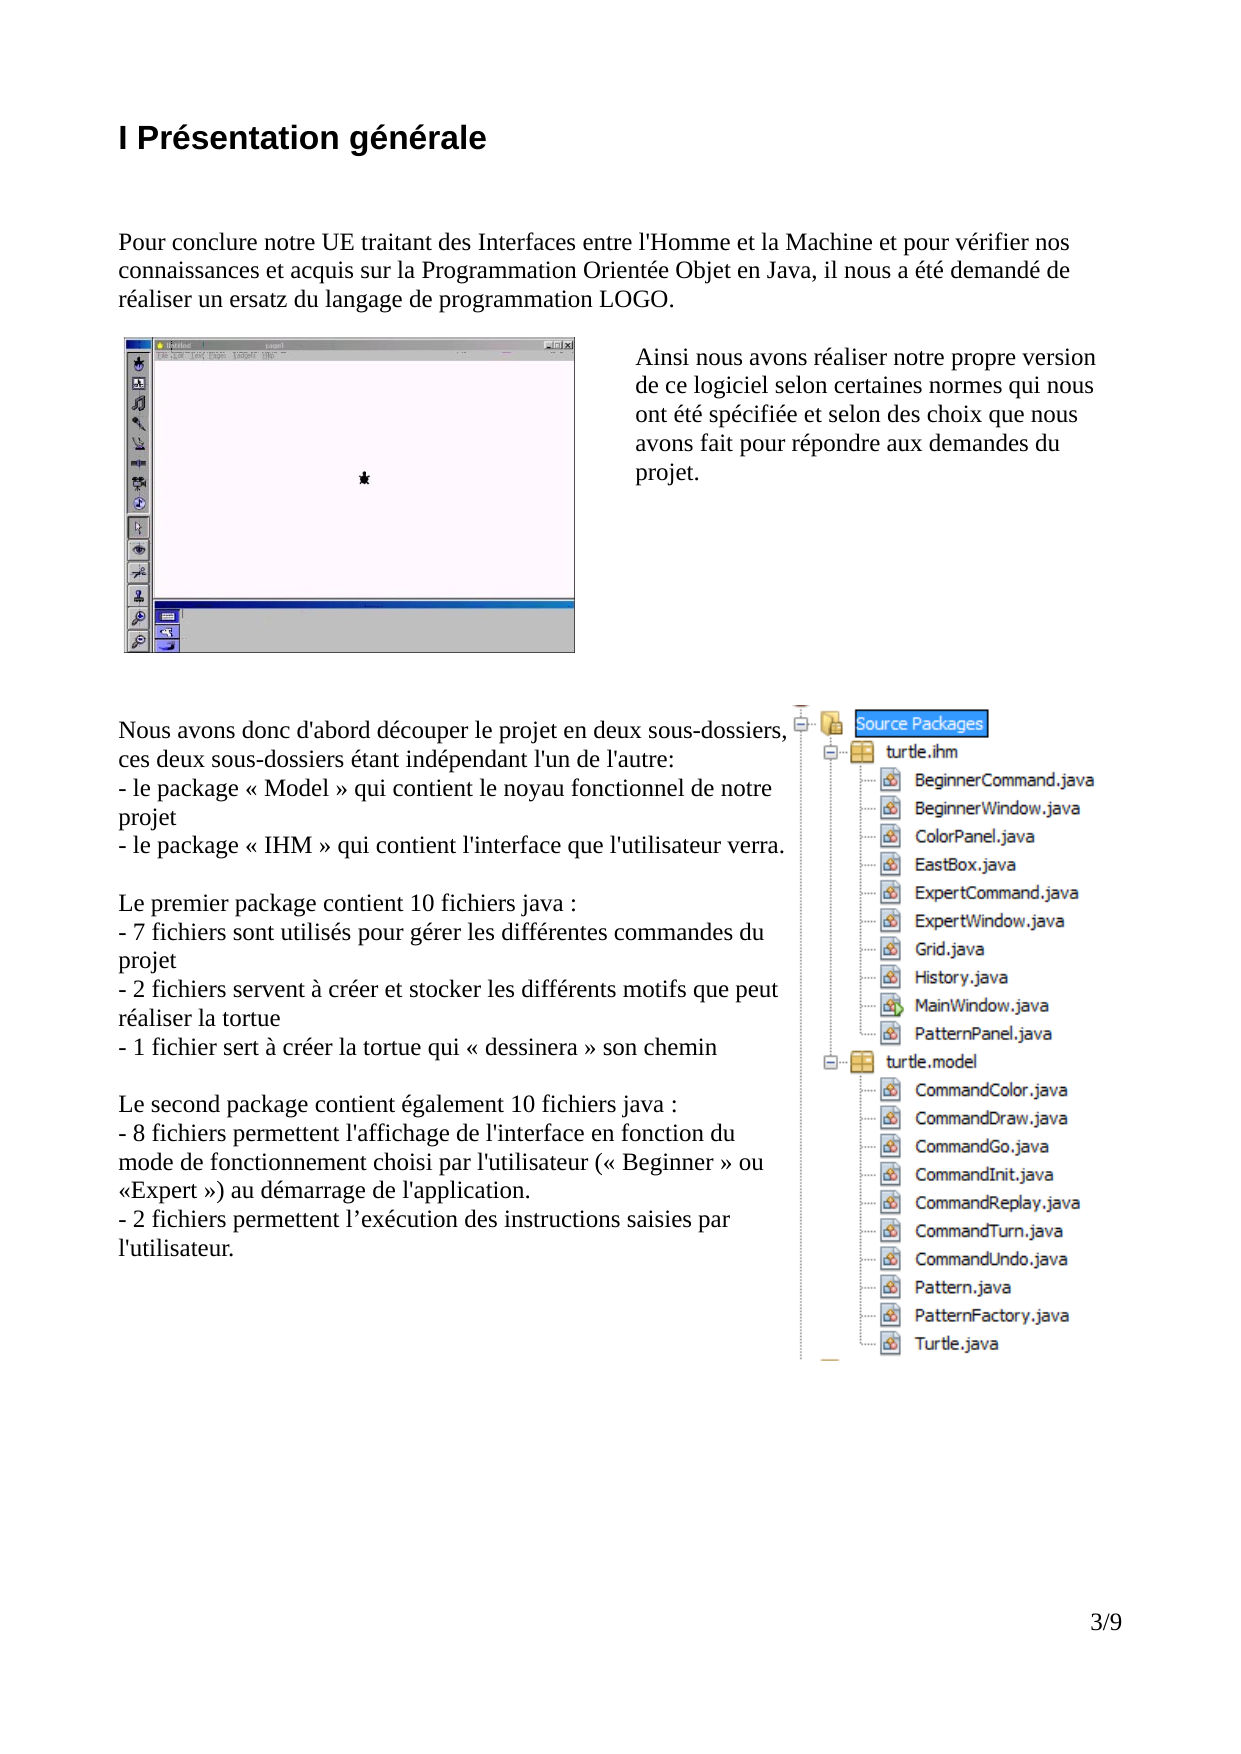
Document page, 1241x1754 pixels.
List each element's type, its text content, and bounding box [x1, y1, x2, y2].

picture [123, 337, 575, 653]
text - 8 fichiers permettent l'affichage de l'interface en fonction du mode de fonctionnement choisi par l'utilisateur (« Beginner » ou «Expert ») au démarrage de l'application. [118, 1118, 791, 1204]
text - le package « IHM » qui contient l'interface que l'utilisateur verra. [118, 831, 791, 859]
text Pour conclure notre UE traitant des Interfaces entre l'Homme et la Machine et pour vérifier nos connaissances et acquis sur la Programmation Orientée Objet en Java, il nous a été demandé de réaliser un ersatz du langage de programmation LOGO. [118, 227, 1122, 313]
text - le package « Model » qui contient le noyau fonctionnel de notre projet [118, 773, 791, 831]
text - 2 fichiers servent à créer et stocker les différents motifs que peut réaliser la tortue [118, 974, 791, 1032]
text - 7 fichiers sont utilisés pour gérer les différentes commandes du projet [118, 917, 791, 974]
text Ainsi nous avons réaliser notre propre version de ce logiciel selon certaines normes qui nous ont été spécifiée et selon des choix que nous avons fait pour répondre aux demandes du projet. [575, 342, 1122, 486]
text Le second package contient également 10 fichiers java : [118, 1089, 791, 1118]
subtitle I Présentation générale [118, 118, 1122, 157]
text Nous avons donc d'abord découper le projet en deux sous-dossiers, ces deux sous-dossiers étant indépendant l'un de l'autre: [118, 716, 791, 773]
text - 2 fichiers permettent l’exécution des instructions saisies par l'utilisateur. [118, 1204, 791, 1262]
text Le premier package contient 10 fichiers java : [118, 888, 791, 917]
picture [791, 705, 1116, 1361]
text - 1 fichier sert à créer la tortue qui « dessinera » son chemin [118, 1032, 791, 1061]
